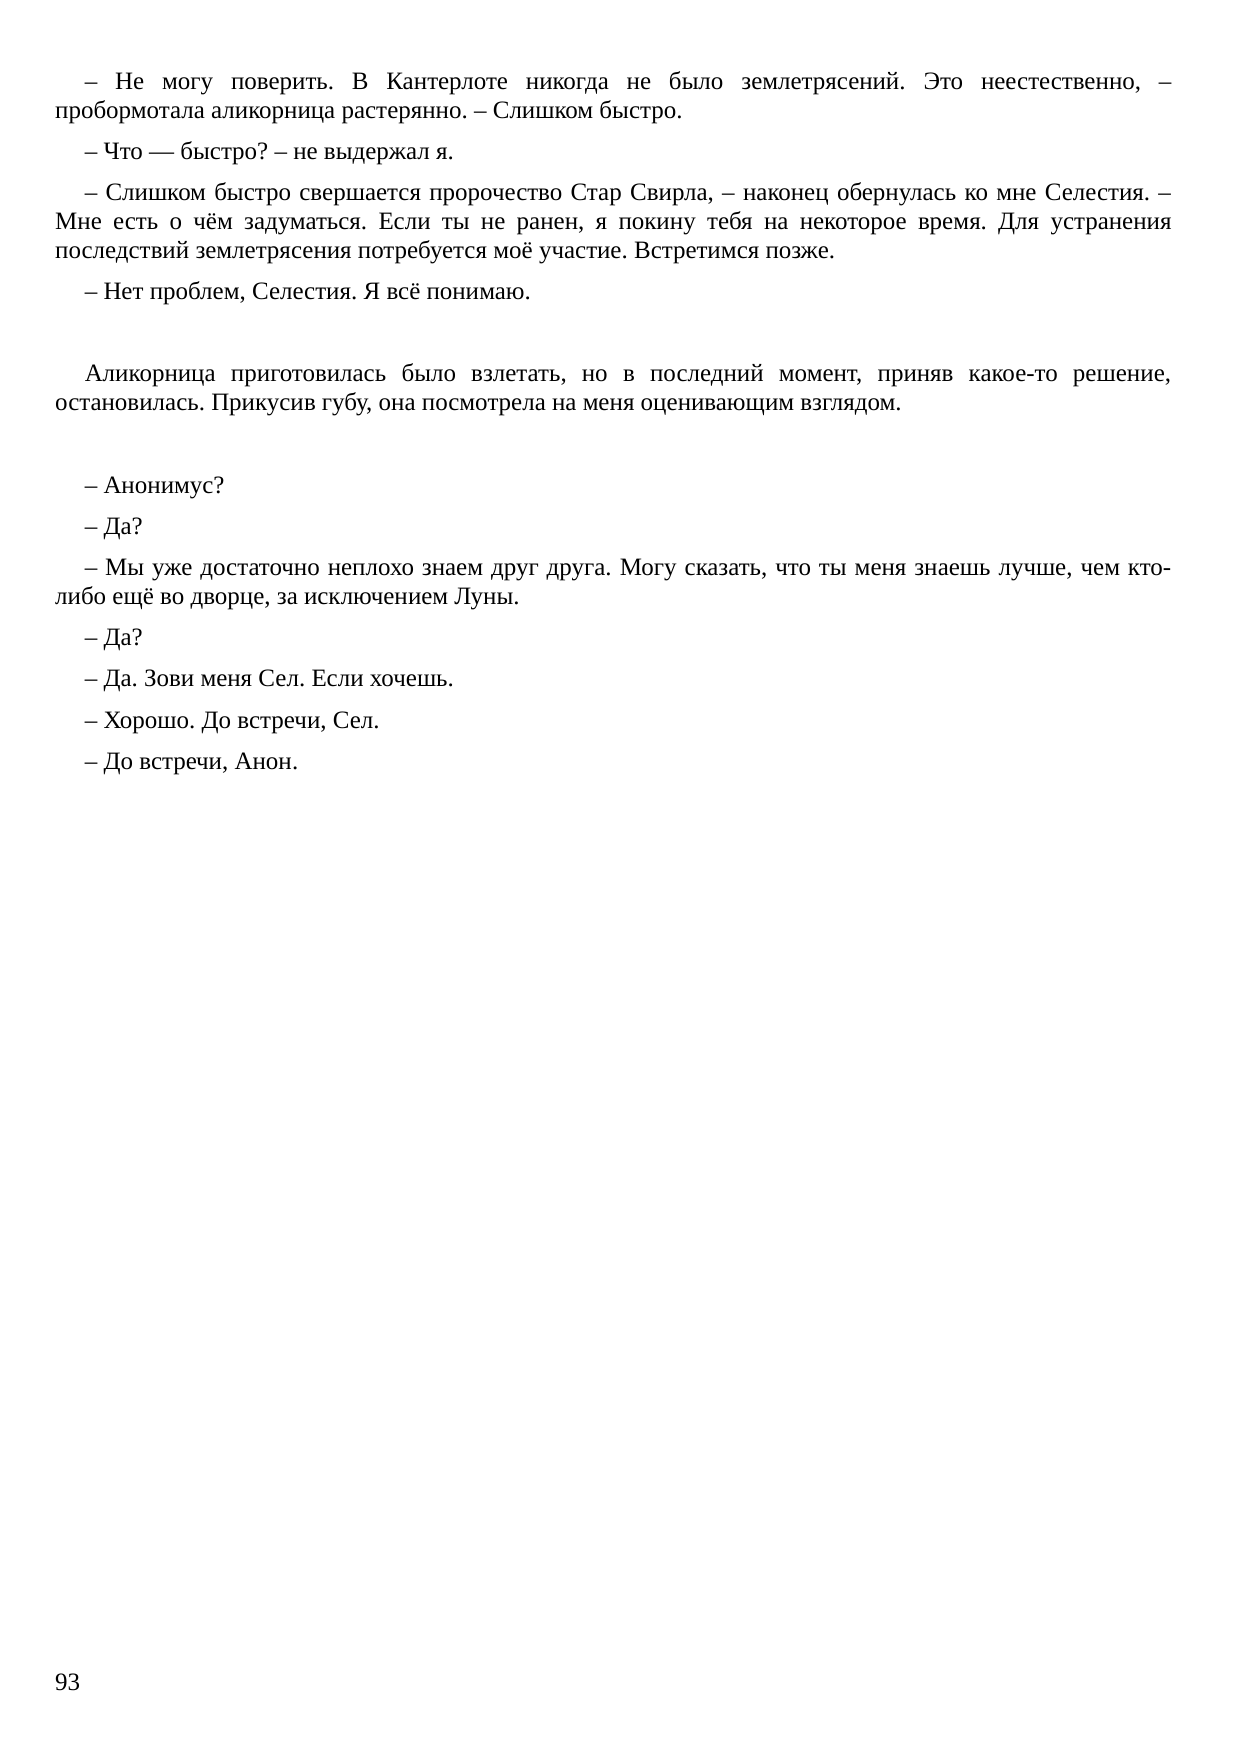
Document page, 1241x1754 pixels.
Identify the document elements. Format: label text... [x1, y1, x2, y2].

text Аликорница приготовилась было взлетать, но в последний момент, приняв какое-то решение, остановилась. Прикусив губу, она посмотрела на меня оценивающим взглядом. [55, 358, 1173, 416]
text – Хорошо. До встречи, Сел. [55, 705, 1173, 733]
text – Анонимус? [55, 470, 1173, 498]
text – Мы уже достаточно неплохо знаем друг друга. Могу сказать, что ты меня знаешь лучше, чем кто-либо ещё во дворце, за исключением Луны. [55, 552, 1173, 610]
text – Что — быстро? – не выдержал я. [55, 136, 1173, 165]
text – До встречи, Анон. [55, 746, 1173, 775]
text – Да. Зови меня Сел. Если хочешь. [55, 663, 1173, 692]
text – Слишком быстро свершается пророчество Стар Свирла, – наконец обернулась ко мне Селестия. – Мне есть о чём задуматься. Если ты не ранен, я покину тебя на некоторое время. Для устранения последствий землетрясения потребуется моё участие. Встретимся позже. [55, 177, 1173, 263]
text – Да? [55, 511, 1173, 540]
text – Не могу поверить. В Кантерлоте никогда не было землетрясений. Это неестественно, – пробормотала аликорница растерянно. – Слишком быстро. [55, 66, 1173, 123]
text – Нет проблем, Селестия. Я всё понимаю. [55, 276, 1173, 305]
text – Да? [55, 622, 1173, 651]
